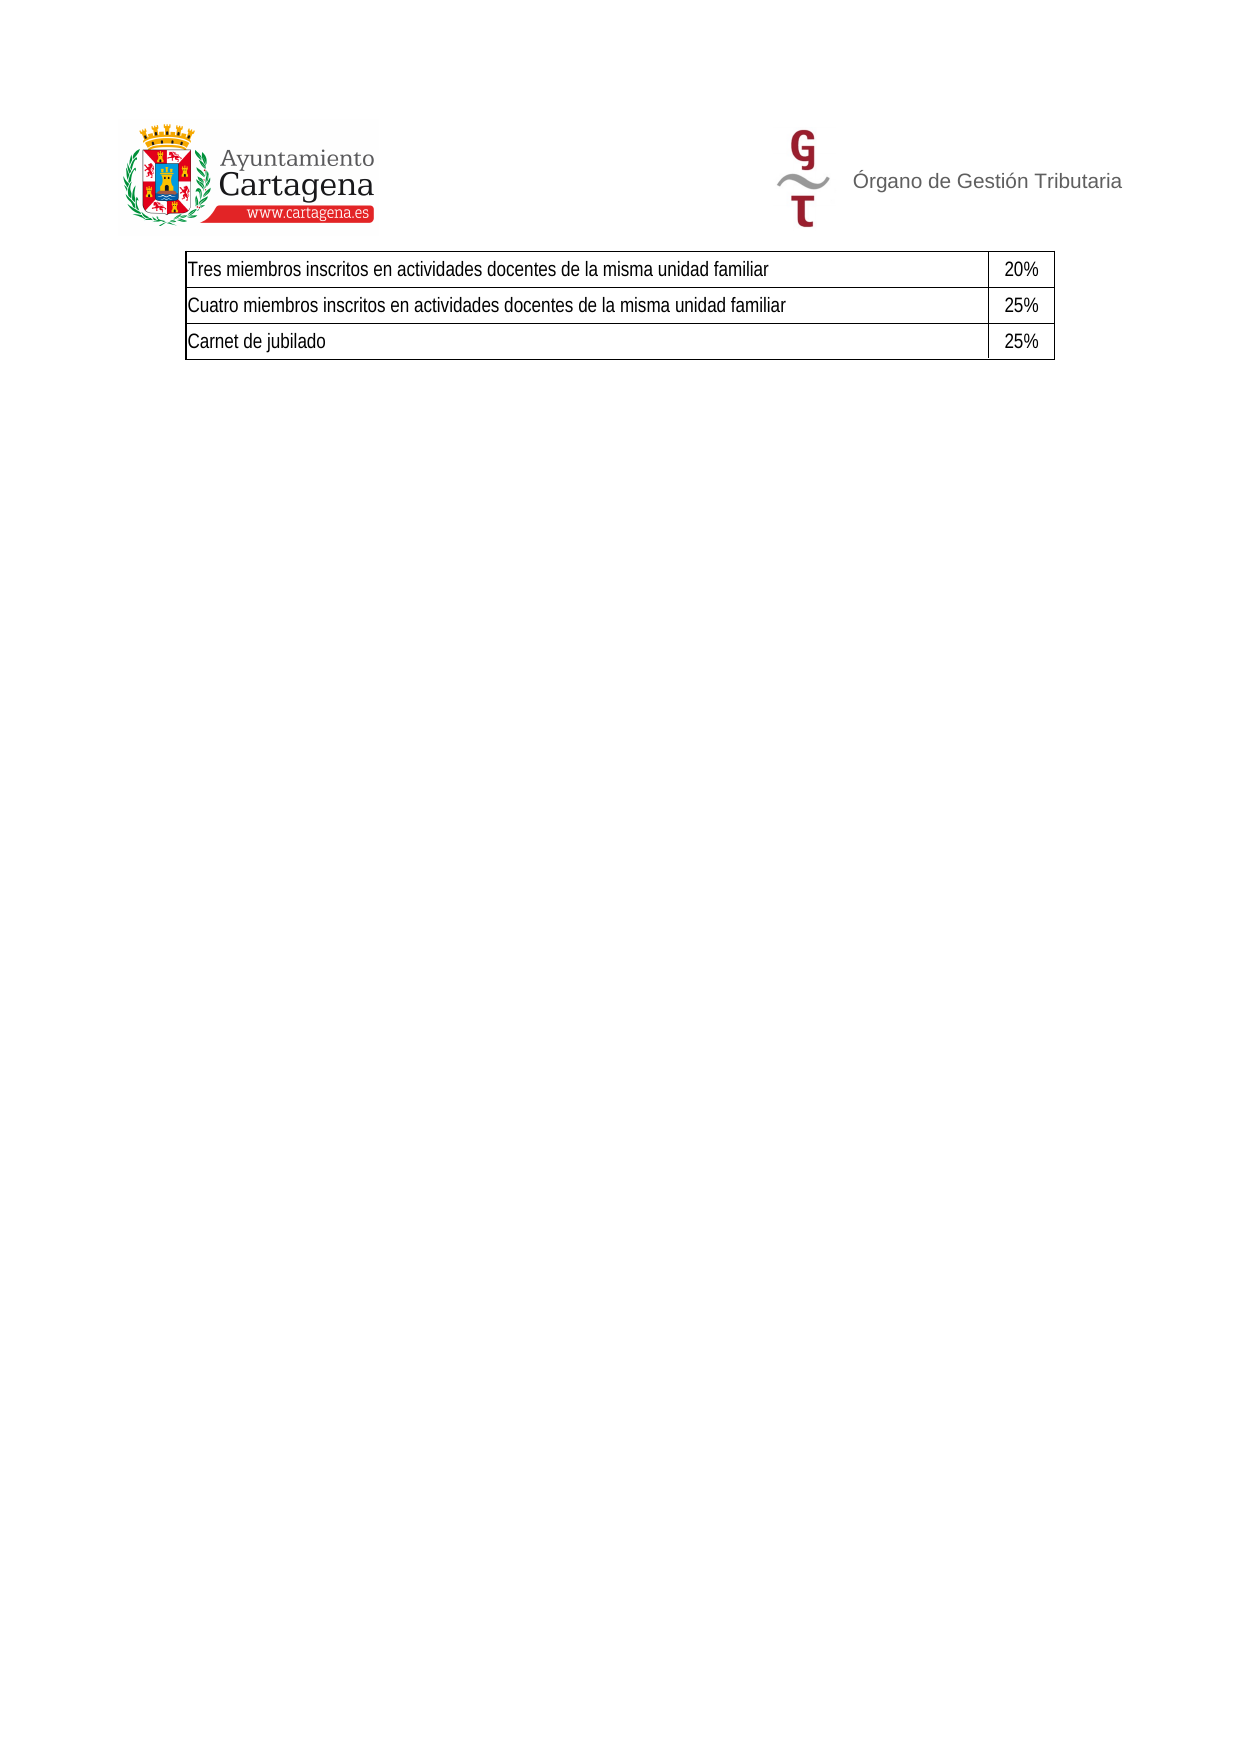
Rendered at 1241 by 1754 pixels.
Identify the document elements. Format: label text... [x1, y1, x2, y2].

table_cell 25% [989, 324, 1054, 358]
table_cell 20% [989, 252, 1054, 287]
table_cell Tres miembros inscritos en actividades docentes de la misma unidad familiar [187, 252, 988, 287]
table_cell Carnet de jubilado [187, 324, 988, 358]
picture [117, 119, 379, 236]
table_cell Cuatro miembros inscritos en actividades docentes de la misma unidad familiar [187, 288, 988, 322]
table_cell 25% [989, 288, 1054, 322]
